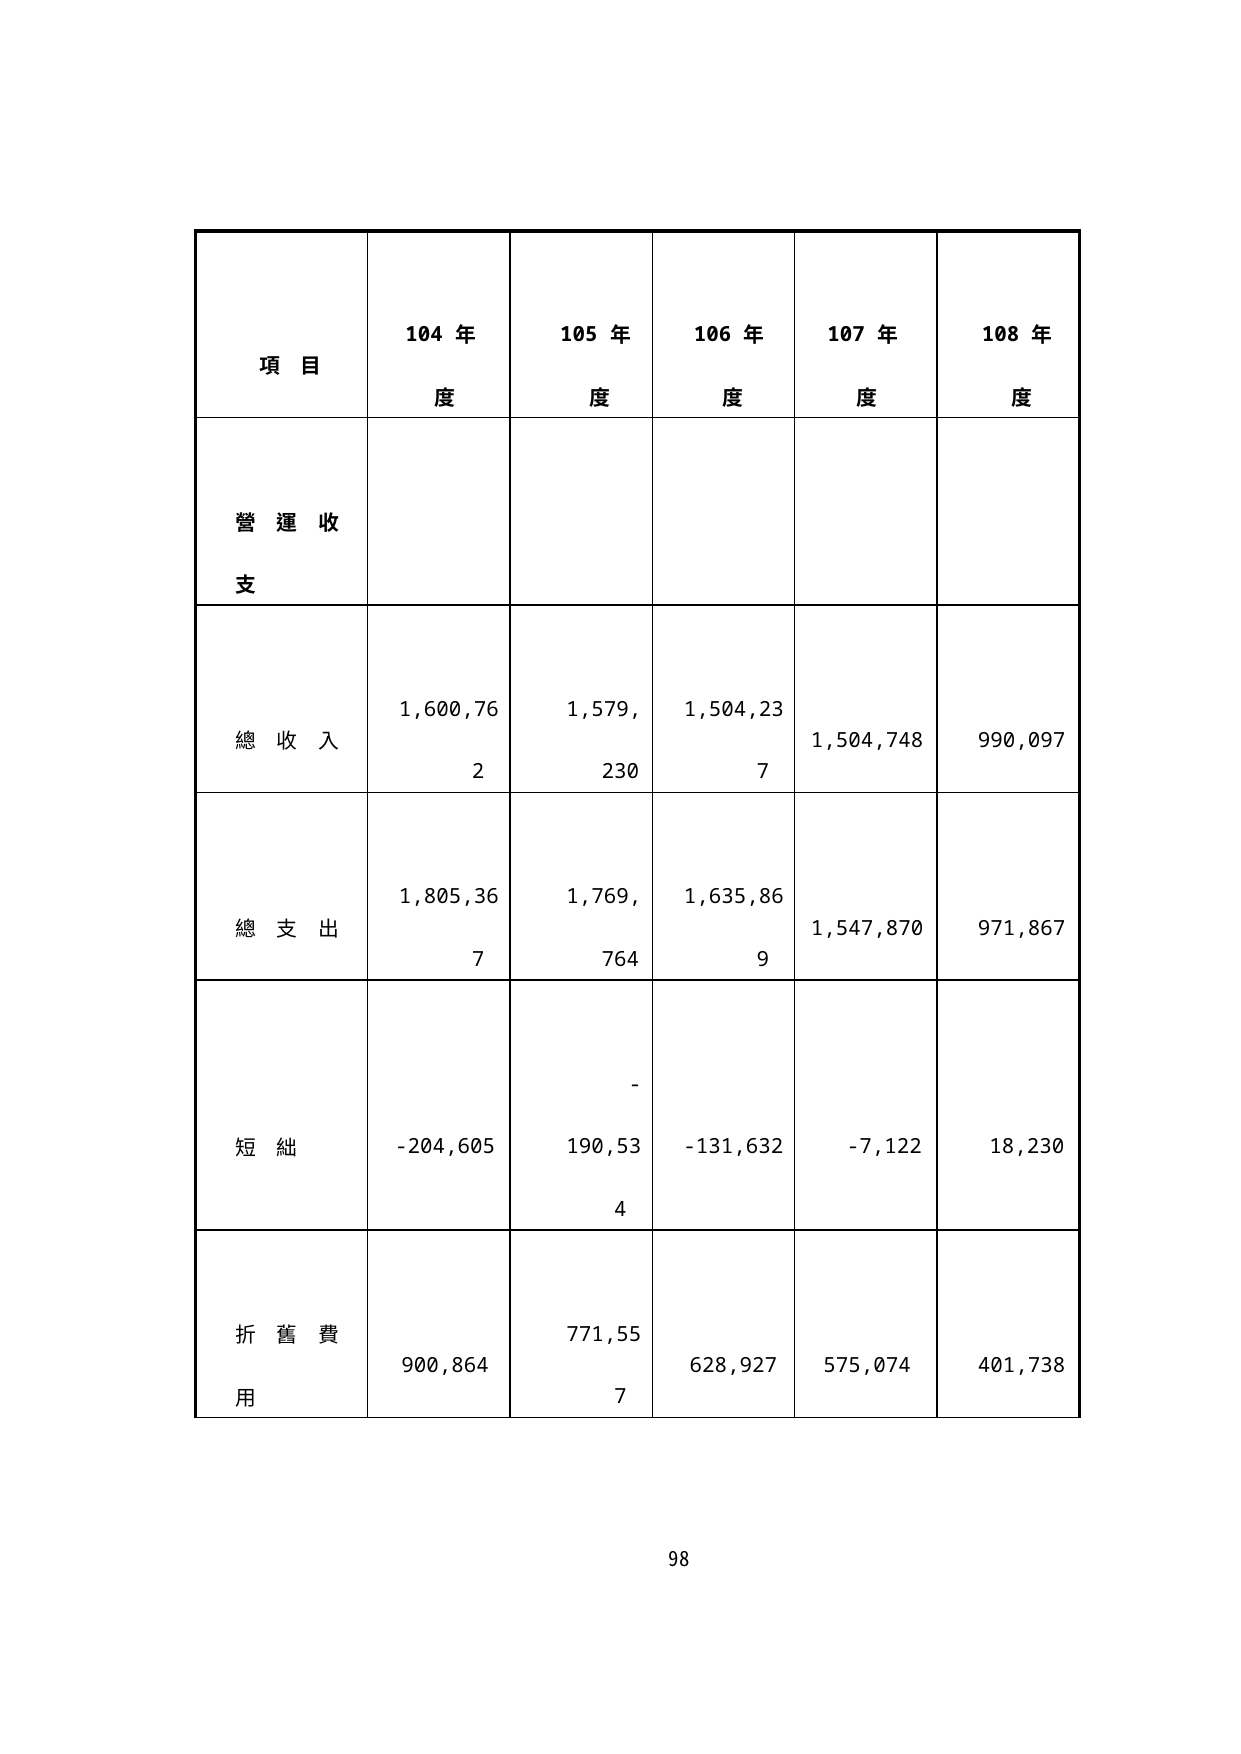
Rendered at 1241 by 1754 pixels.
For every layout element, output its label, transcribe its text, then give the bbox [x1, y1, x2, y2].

table_cell [368, 418, 509, 604]
table_cell 1,579,230 [511, 606, 652, 792]
table_header 105年度 [511, 233, 652, 417]
table_cell [653, 418, 794, 604]
table_cell -204,605 [368, 981, 509, 1229]
table_cell 1,769,764 [511, 793, 652, 979]
table_cell 971,867 [938, 793, 1078, 979]
table_cell 18,230 [938, 981, 1078, 1229]
table_cell 628,927 [653, 1231, 794, 1417]
table_header 106年度 [653, 233, 794, 417]
table_cell 折舊費用 [197, 1231, 367, 1417]
table_cell 1,600,762 [368, 606, 509, 792]
table_cell 短絀 [197, 981, 367, 1229]
table_cell 營運收支 [197, 418, 367, 604]
table_cell [938, 418, 1078, 604]
table_header 104年度 [368, 233, 509, 417]
table_cell 900,864 [368, 1231, 509, 1417]
table_cell 1,504,748 [795, 606, 936, 792]
table_header 108年度 [938, 233, 1078, 417]
table_cell -7,122 [795, 981, 936, 1229]
table_cell 771,557 [511, 1231, 652, 1417]
table_header 107年度 [795, 233, 936, 417]
table_cell 1,504,237 [653, 606, 794, 792]
table_cell -190,534 [511, 981, 652, 1229]
table_cell [795, 418, 936, 604]
table_cell -131,632 [653, 981, 794, 1229]
table_cell 401,738 [938, 1231, 1078, 1417]
table_cell 990,097 [938, 606, 1078, 792]
table_cell 1,635,869 [653, 793, 794, 979]
table_cell 總支出 [197, 793, 367, 979]
table_cell 575,074 [795, 1231, 936, 1417]
table_header 項目 [197, 233, 367, 417]
table_cell 1,805,367 [368, 793, 509, 979]
table_cell [511, 418, 652, 604]
table_cell 總收入 [197, 606, 367, 792]
table_cell 1,547,870 [795, 793, 936, 979]
